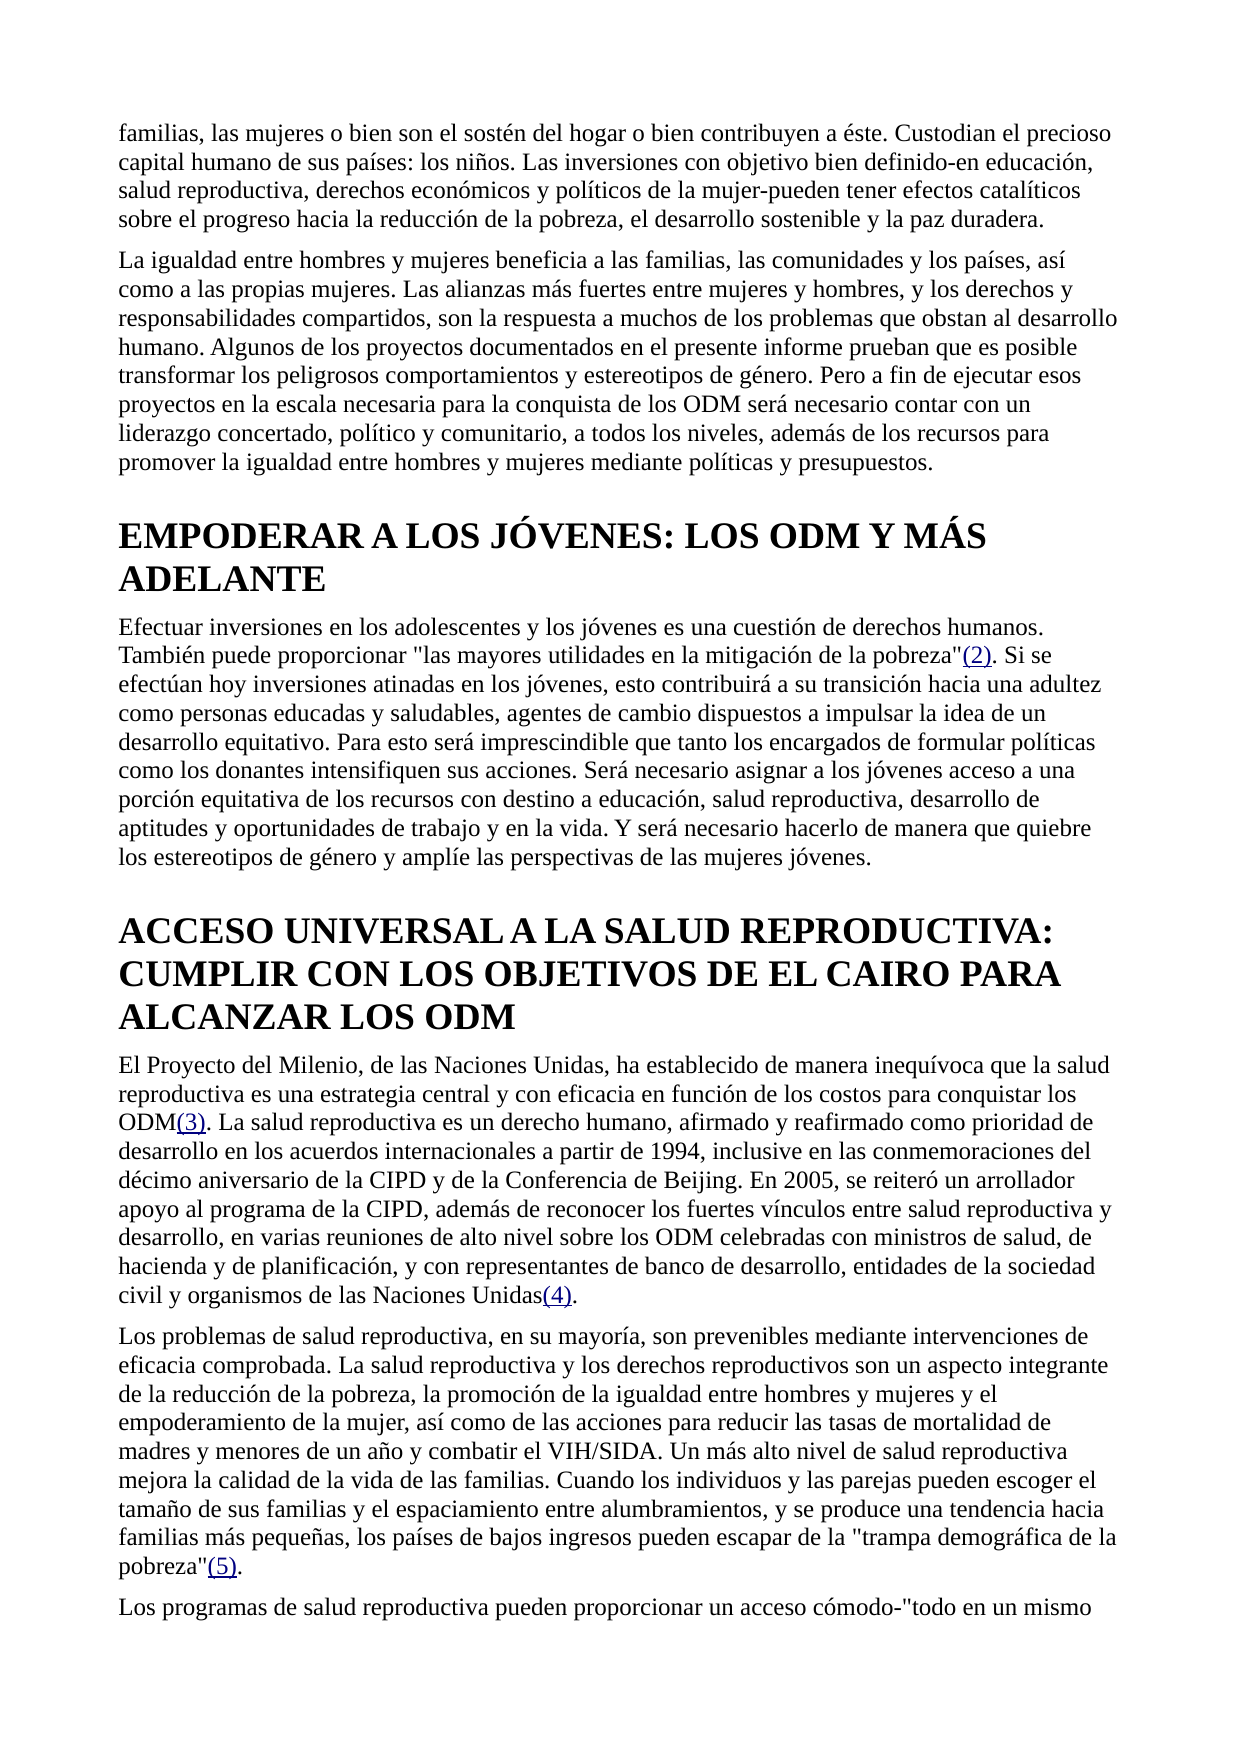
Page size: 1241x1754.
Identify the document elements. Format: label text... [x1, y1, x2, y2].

subtitle ACCESO UNIVERSAL A LA SALUD REPRODUCTIVA: CUMPLIR CON LOS OBJETIVOS DE EL CAIRO PARA ALCANZAR LOS ODM [118, 908, 1122, 1037]
text familias, las mujeres o bien son el sostén del hogar o bien contribuyen a éste. Custodian el precioso capital humano de sus países: los niños. Las inversiones con objetivo bien definido-en educación, salud reproductiva, derechos económicos y políticos de la mujer-pueden tener efectos catalíticos sobre el progreso hacia la reducción de la pobreza, el desarrollo sostenible y la paz duradera. [118, 118, 1122, 233]
text El Proyecto del Milenio, de las Naciones Unidas, ha establecido de manera inequívoca que la salud reproductiva es una estrategia central y con eficacia en función de los costos para conquistar los ODM(3). La salud reproductiva es un derecho humano, afirmado y reafirmado como prioridad de desarrollo en los acuerdos internacionales a partir de 1994, inclusive en las conmemoraciones del décimo aniversario de la CIPD y de la Conferencia de Beijing. En 2005, se reiteró un arrollador apoyo al programa de la CIPD, además de reconocer los fuertes vínculos entre salud reproductiva y desarrollo, en varias reuniones de alto nivel sobre los ODM celebradas con ministros de salud, de hacienda y de planificación, y con representantes de banco de desarrollo, entidades de la sociedad civil y organismos de las Naciones Unidas(4). [118, 1050, 1122, 1309]
text Los programas de salud reproductiva pueden proporcionar un acceso cómodo-"todo en un mismo [118, 1592, 1122, 1621]
text La igualdad entre hombres y mujeres beneficia a las familias, las comunidades y los países, así como a las propias mujeres. Las alianzas más fuertes entre mujeres y hombres, y los derechos y responsabilidades compartidos, son la respuesta a muchos de los problemas que obstan al desarrollo humano. Algunos de los proyectos documentados en el presente informe prueban que es posible transformar los peligrosos comportamientos y estereotipos de género. Pero a fin de ejecutar esos proyectos en la escala necesaria para la conquista de los ODM será necesario contar con un liderazgo concertado, político y comunitario, a todos los niveles, además de los recursos para promover la igualdad entre hombres y mujeres mediante políticas y presupuestos. [118, 246, 1122, 476]
text Los problemas de salud reproductiva, en su mayoría, son prevenibles mediante intervenciones de eficacia comprobada. La salud reproductiva y los derechos reproductivos son un aspecto integrante de la reducción de la pobreza, la promoción de la igualdad entre hombres y mujeres y el empoderamiento de la mujer, así como de las acciones para reducir las tasas de mortalidad de madres y menores de un año y combatir el VIH/SIDA. Un más alto nivel de salud reproductiva mejora la calidad de la vida de las familias. Cuando los individuos y las parejas pueden escoger el tamaño de sus familias y el espaciamiento entre alumbramientos, y se produce una tendencia hacia familias más pequeñas, los países de bajos ingresos pueden escapar de la "trampa demográfica de la pobreza"(5). [118, 1321, 1122, 1580]
text Efectuar inversiones en los adolescentes y los jóvenes es una cuestión de derechos humanos. También puede proporcionar "las mayores utilidades en la mitigación de la pobreza"(2). Si se efectúan hoy inversiones atinadas en los jóvenes, esto contribuirá a su transición hacia una adultez como personas educadas y saludables, agentes de cambio dispuestos a impulsar la idea de un desarrollo equitativo. Para esto será imprescindible que tanto los encargados de formular políticas como los donantes intensifiquen sus acciones. Será necesario asignar a los jóvenes acceso a una porción equitativa de los recursos con destino a educación, salud reproductiva, desarrollo de aptitudes y oportunidades de trabajo y en la vida. Y será necesario hacerlo de manera que quiebre los estereotipos de género y amplíe las perspectivas de las mujeres jóvenes. [118, 612, 1122, 871]
subtitle EMPODERAR A LOS JÓVENES: LOS ODM Y MÁS ADELANTE [118, 513, 1122, 599]
